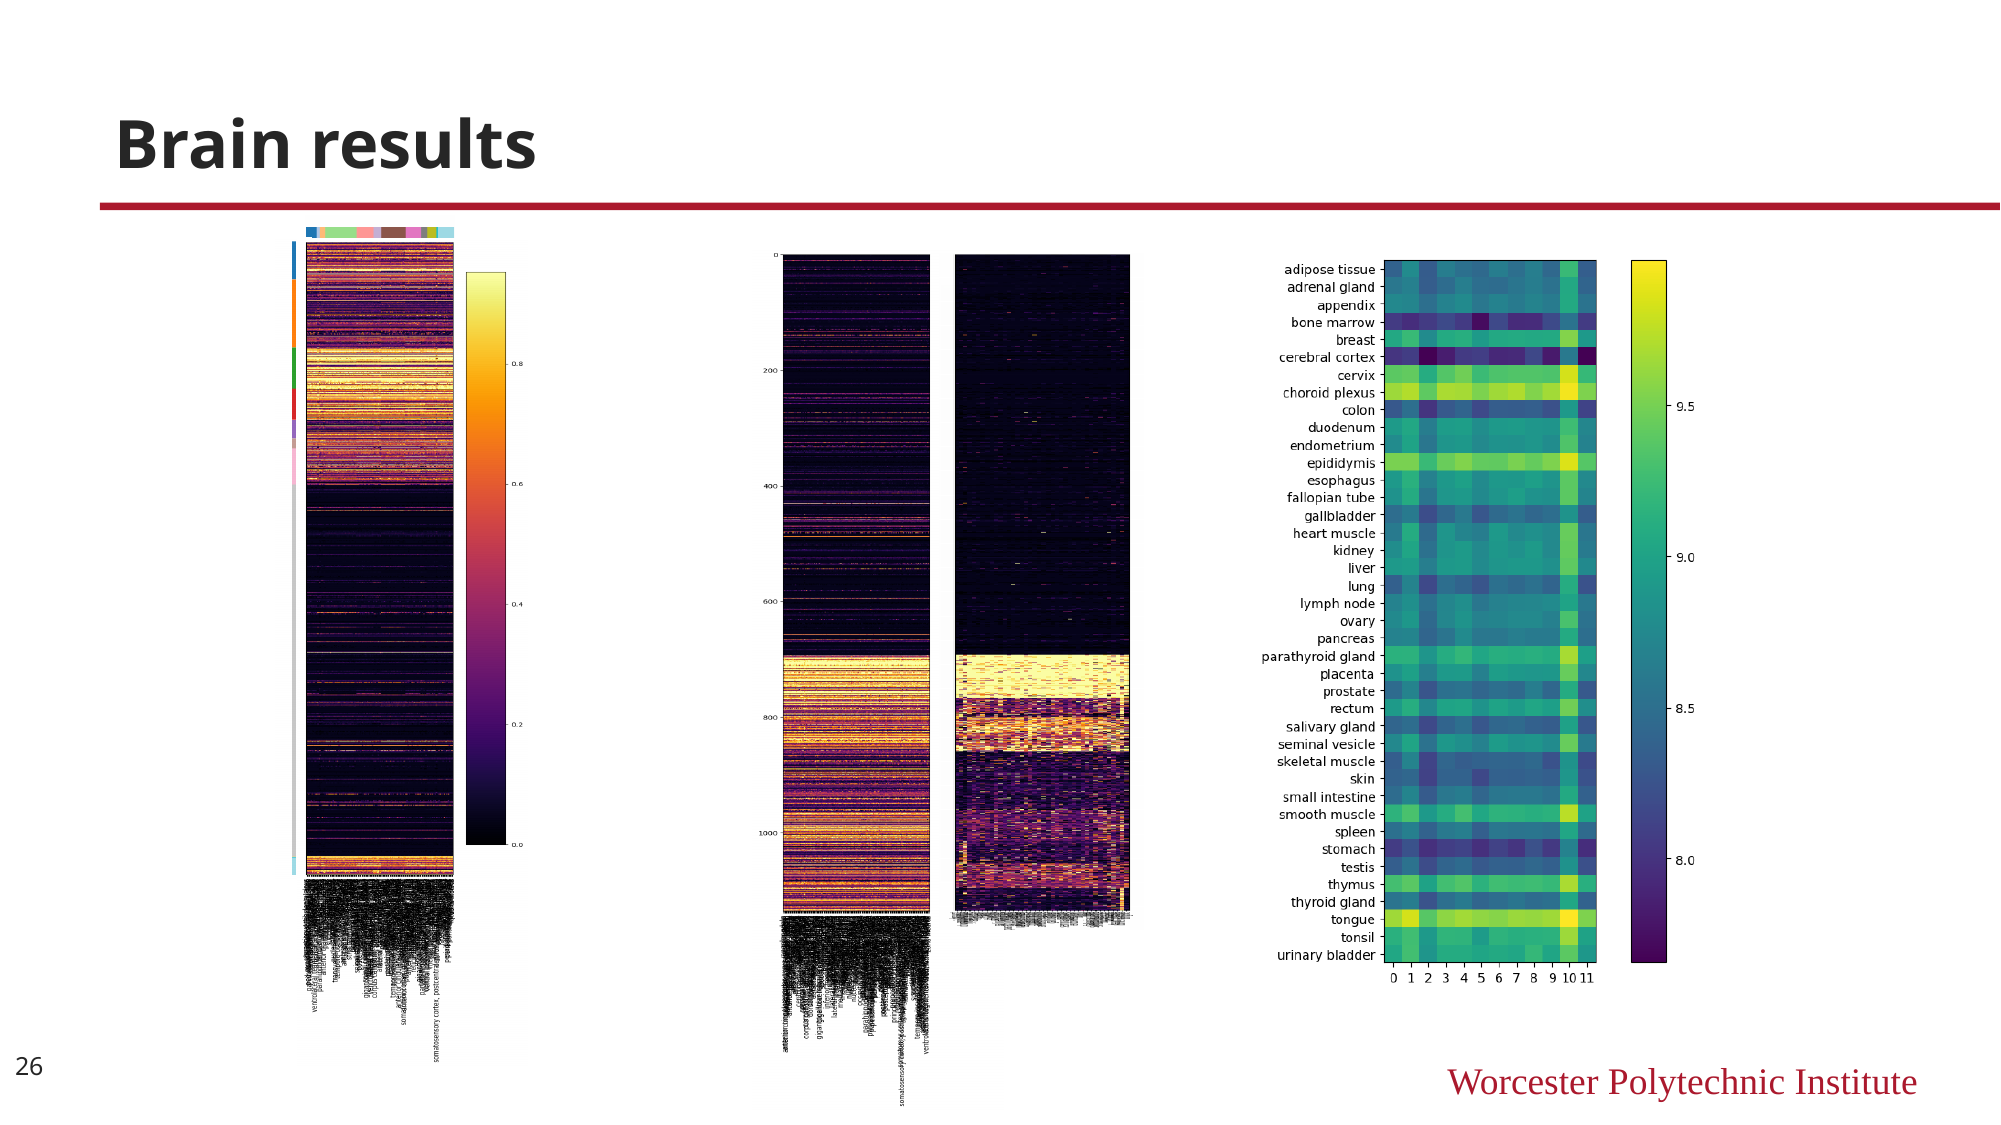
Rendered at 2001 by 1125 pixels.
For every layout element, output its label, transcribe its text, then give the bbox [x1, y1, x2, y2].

picture [1252, 251, 1704, 993]
title Brain results [99, 57, 1900, 189]
picture [752, 248, 1144, 1110]
picture [275, 215, 528, 1066]
